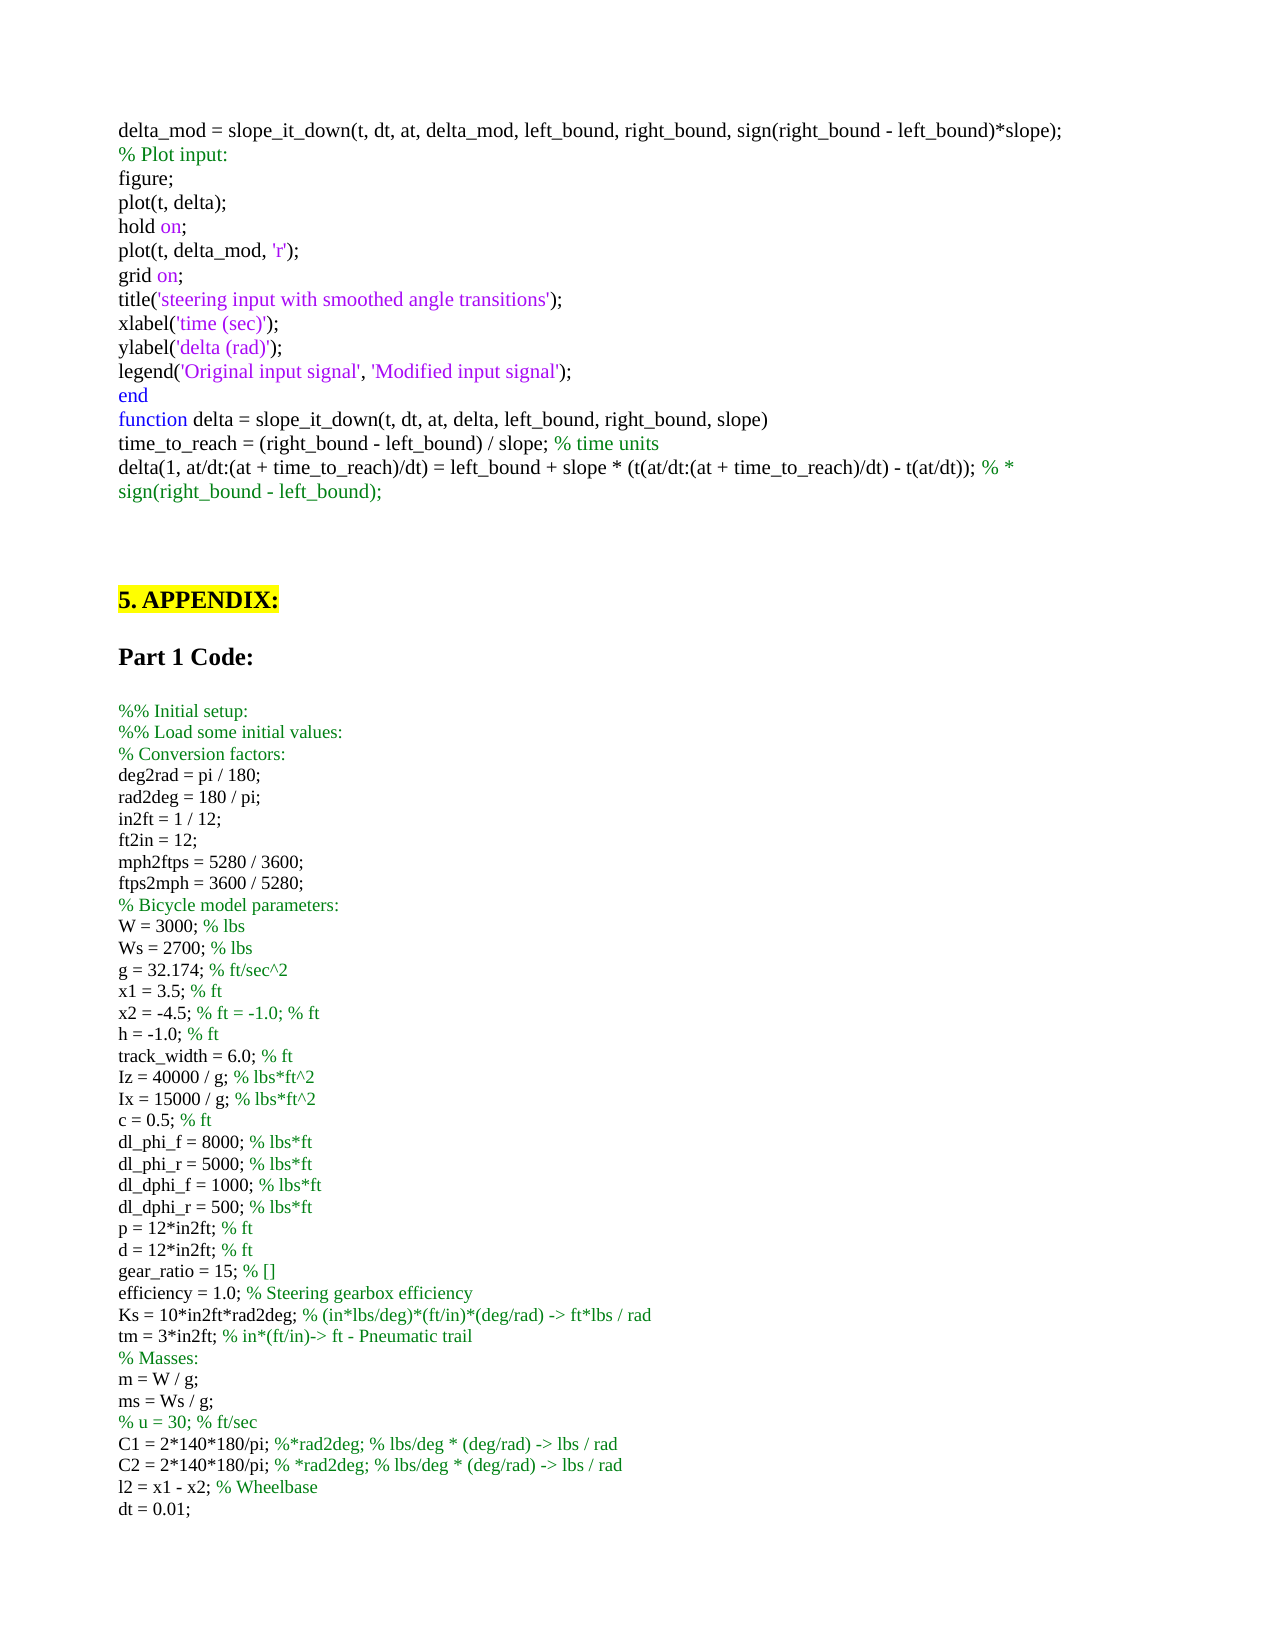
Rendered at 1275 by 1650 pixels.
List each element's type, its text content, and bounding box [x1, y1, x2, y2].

text Ix = 15000 / g; % lbs*ft^2 [118, 1088, 1157, 1109]
text d = 12*in2ft; % ft [118, 1239, 1157, 1260]
text ylabel('delta (rad)'); [118, 335, 1157, 359]
text ftps2mph = 3600 / 5280; [118, 872, 1157, 894]
text grid on; [118, 262, 1157, 287]
text track_width = 6.0; % ft [118, 1045, 1157, 1066]
text deg2rad = pi / 180; [118, 764, 1157, 786]
text x2 = -4.5; % ft = -1.0; % ft [118, 1002, 1157, 1023]
text % u = 30; % ft/sec [118, 1411, 1157, 1433]
text 5. APPENDIX: [118, 585, 1157, 613]
text x1 = 3.5; % ft [118, 980, 1157, 1002]
text delta(1, at/dt:(at + time_to_reach)/dt) = left_bound + slope * (t(at/dt:(at + time_to_reach)/dt) - t(at/dt)); % * sign(right_bound - left_bound); [118, 455, 1157, 503]
text dl_phi_f = 8000; % lbs*ft [118, 1131, 1157, 1152]
text W = 3000; % lbs [118, 915, 1157, 937]
text gear_ratio = 15; % [] [118, 1260, 1157, 1282]
text tm = 3*in2ft; % in*(ft/in)-> ft - Pneumatic trail [118, 1325, 1157, 1347]
text p = 12*in2ft; % ft [118, 1217, 1157, 1239]
text end [118, 383, 1157, 407]
text dt = 0.01; [118, 1497, 1157, 1519]
text time_to_reach = (right_bound - left_bound) / slope; % time units [118, 431, 1157, 455]
text mph2ftps = 5280 / 3600; [118, 851, 1157, 872]
text Part 1 Code: [118, 642, 1157, 671]
text efficiency = 1.0; % Steering gearbox efficiency [118, 1282, 1157, 1303]
text plot(t, delta_mod, 'r'); [118, 238, 1157, 262]
text function delta = slope_it_down(t, dt, at, delta, left_bound, right_bound, slope) [118, 407, 1157, 431]
text dl_dphi_r = 500; % lbs*ft [118, 1196, 1157, 1217]
text Iz = 40000 / g; % lbs*ft^2 [118, 1066, 1157, 1088]
text % Conversion factors: [118, 743, 1157, 764]
text ms = Ws / g; [118, 1390, 1157, 1411]
text rad2deg = 180 / pi; [118, 786, 1157, 807]
text legend('Original input signal', 'Modified input signal'); [118, 359, 1157, 383]
text Ks = 10*in2ft*rad2deg; % (in*lbs/deg)*(ft/in)*(deg/rad) -> ft*lbs / rad [118, 1303, 1157, 1325]
text xlabel('time (sec)'); [118, 311, 1157, 335]
text % Bicycle model parameters: [118, 894, 1157, 915]
text %% Load some initial values: [118, 721, 1157, 743]
text % Plot input: [118, 142, 1157, 166]
text C1 = 2*140*180/pi; %*rad2deg; % lbs/deg * (deg/rad) -> lbs / rad [118, 1433, 1157, 1454]
text delta_mod = slope_it_down(t, dt, at, delta_mod, left_bound, right_bound, sign(right_bound - left_bound)*slope); [118, 118, 1157, 142]
text dl_dphi_f = 1000; % lbs*ft [118, 1174, 1157, 1196]
text m = W / g; [118, 1368, 1157, 1390]
text ft2in = 12; [118, 829, 1157, 851]
text figure; [118, 166, 1157, 190]
text Ws = 2700; % lbs [118, 937, 1157, 958]
text in2ft = 1 / 12; [118, 807, 1157, 829]
text plot(t, delta); [118, 190, 1157, 214]
text C2 = 2*140*180/pi; % *rad2deg; % lbs/deg * (deg/rad) -> lbs / rad [118, 1454, 1157, 1476]
text % Masses: [118, 1347, 1157, 1368]
text hold on; [118, 214, 1157, 238]
text %% Initial setup: [118, 700, 1157, 721]
text g = 32.174; % ft/sec^2 [118, 958, 1157, 980]
text l2 = x1 - x2; % Wheelbase [118, 1476, 1157, 1497]
text title('steering input with smoothed angle transitions'); [118, 287, 1157, 311]
text c = 0.5; % ft [118, 1109, 1157, 1131]
text h = -1.0; % ft [118, 1023, 1157, 1045]
text dl_phi_r = 5000; % lbs*ft [118, 1152, 1157, 1174]
